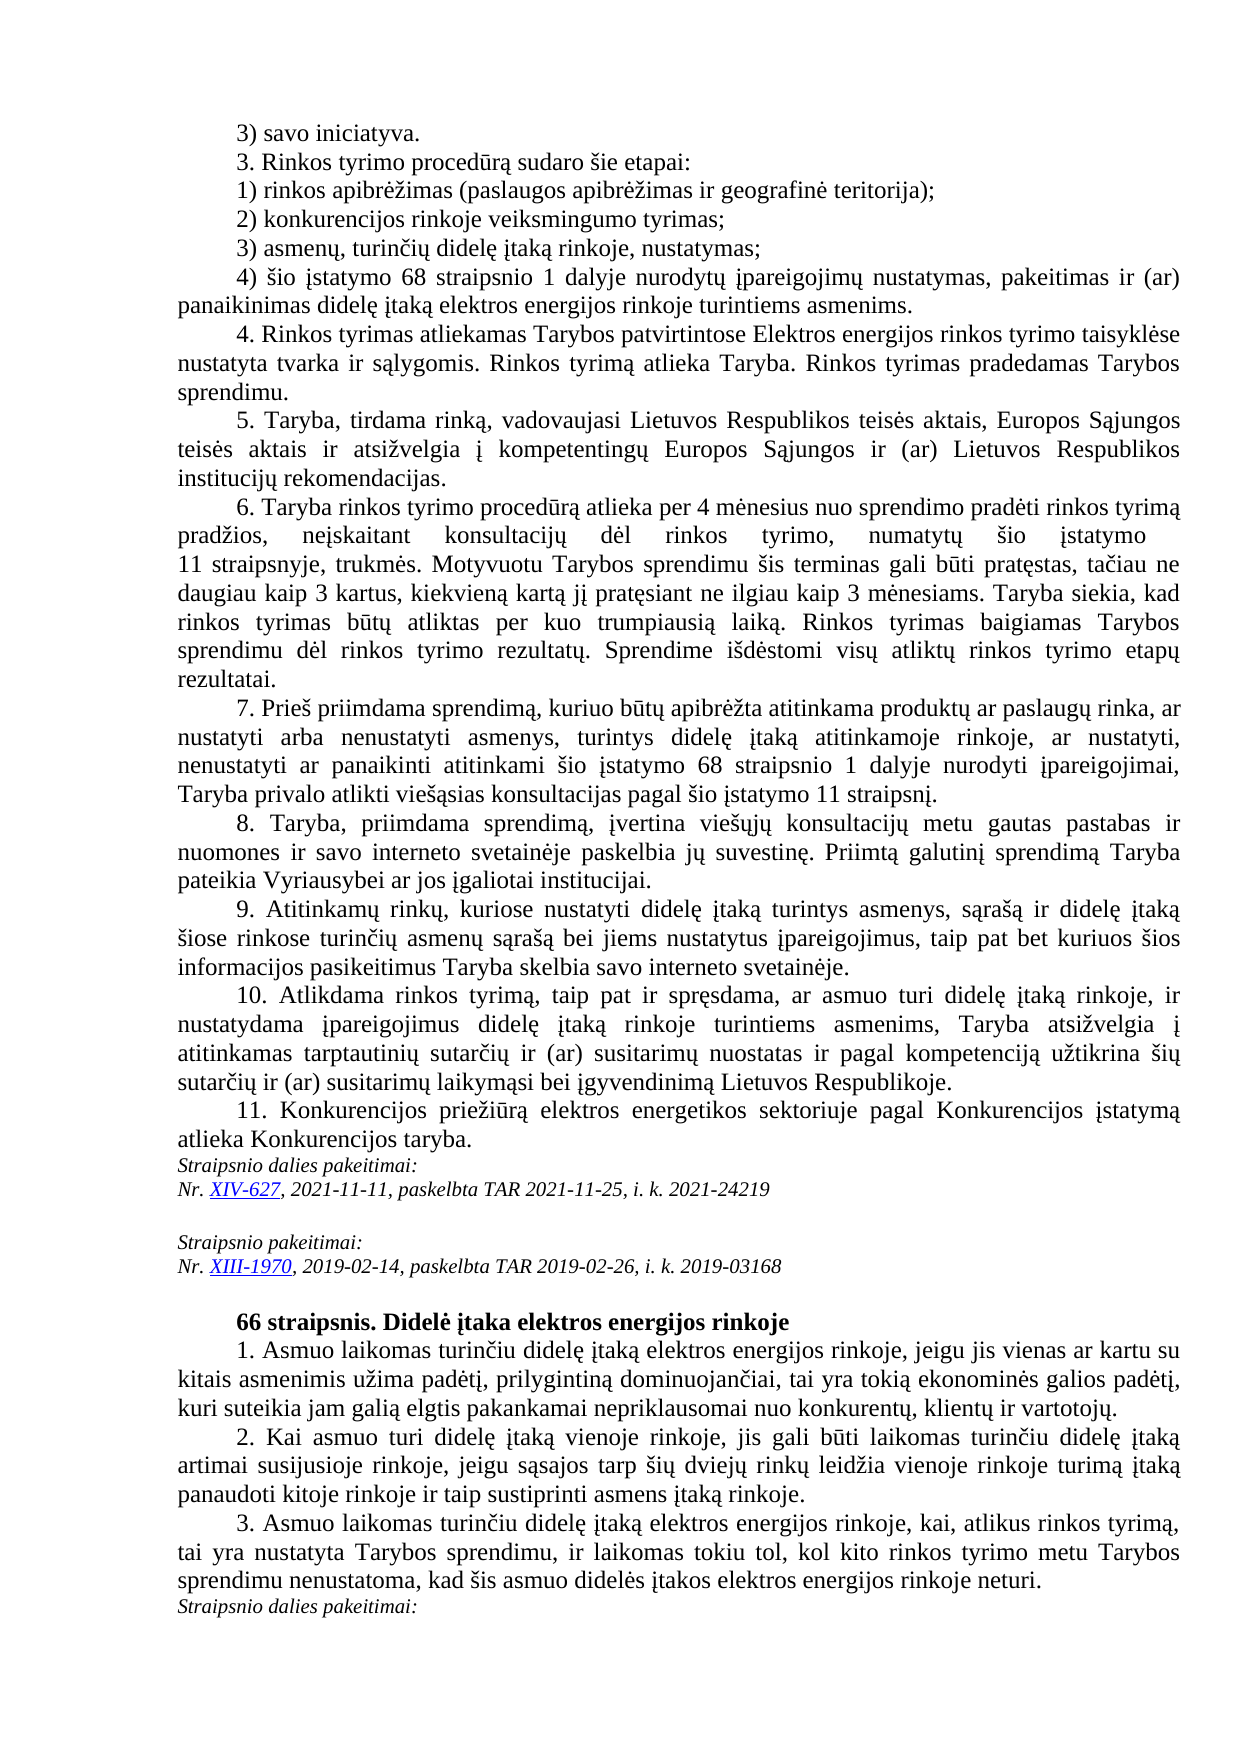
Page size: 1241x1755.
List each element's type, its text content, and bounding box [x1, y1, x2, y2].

text Nr. XIII-1970, 2019-02-14, paskelbta TAR 2019-02-26, i. k. 2019-03168 [177, 1254, 1181, 1278]
text 7. Prieš priimdama sprendimą, kuriuo būtų apibrėžta atitinkama produktų ar paslaugų rinka, ar nustatyti arba nenustatyti asmenys, turintys didelę įtaką atitinkamoje rinkoje, ar nustatyti, nenustatyti ar panaikinti atitinkami šio įstatymo 68 straipsnio 1 dalyje nurodyti įpareigojimai, Taryba privalo atlikti viešąsias konsultacijas pagal šio įstatymo 11 straipsnį. [177, 693, 1181, 808]
text 10. Atlikdama rinkos tyrimą, taip pat ir spręsdama, ar asmuo turi didelę įtaką rinkoje, ir nustatydama įpareigojimus didelę įtaką rinkoje turintiems asmenims, Taryba atsižvelgia į atitinkamas tarptautinių sutarčių ir (ar) susitarimų nuostatas ir pagal kompetenciją užtikrina šių sutarčių ir (ar) susitarimų laikymąsi bei įgyvendinimą Lietuvos Respublikoje. [177, 981, 1181, 1096]
text 6. Taryba rinkos tyrimo procedūrą atlieka per 4 mėnesius nuo sprendimo pradėti rinkos tyrimą pradžios, neįskaitant konsultacijų dėl rinkos tyrimo, numatytų šio įstatymo 11 straipsnyje, trukmės. Motyvuotu Tarybos sprendimu šis terminas gali būti pratęstas, tačiau ne daugiau kaip 3 kartus, kiekvieną kartą jį pratęsiant ne ilgiau kaip 3 mėnesiams. Taryba siekia, kad rinkos tyrimas būtų atliktas per kuo trumpiausią laiką. Rinkos tyrimas baigiamas Tarybos sprendimu dėl rinkos tyrimo rezultatų. Sprendime išdėstomi visų atliktų rinkos tyrimo etapų rezultatai. [177, 492, 1181, 693]
text 66 straipsnis. Didelė įtaka elektros energijos rinkoje [177, 1307, 1181, 1336]
text Nr. XIV-627, 2021-11-11, paskelbta TAR 2021-11-25, i. k. 2021-24219 [177, 1177, 1181, 1201]
text 1. Asmuo laikomas turinčiu didelę įtaką elektros energijos rinkoje, jeigu jis vienas ar kartu su kitais asmenimis užima padėtį, prilygintiną dominuojančiai, tai yra tokią ekonominės galios padėtį, kuri suteikia jam galią elgtis pakankamai nepriklausomai nuo konkurentų, klientų ir vartotojų. [177, 1336, 1181, 1422]
text 3) asmenų, turinčių didelę įtaką rinkoje, nustatymas; [177, 233, 1181, 262]
text 8. Taryba, priimdama sprendimą, įvertina viešųjų konsultacijų metu gautas pastabas ir nuomones ir savo interneto svetainėje paskelbia jų suvestinę. Priimtą galutinį sprendimą Taryba pateikia Vyriausybei ar jos įgaliotai institucijai. [177, 808, 1181, 894]
text 3) savo iniciatyva. [177, 118, 1181, 147]
text 3. Asmuo laikomas turinčiu didelę įtaką elektros energijos rinkoje, kai, atlikus rinkos tyrimą, tai yra nustatyta Tarybos sprendimu, ir laikomas tokiu tol, kol kito rinkos tyrimo metu Tarybos sprendimu nenustatoma, kad šis asmuo didelės įtakos elektros energijos rinkoje neturi. [177, 1508, 1181, 1594]
text 9. Atitinkamų rinkų, kuriose nustatyti didelę įtaką turintys asmenys, sąrašą ir didelę įtaką šiose rinkose turinčių asmenų sąrašą bei jiems nustatytus įpareigojimus, taip pat bet kuriuos šios informacijos pasikeitimus Taryba skelbia savo interneto svetainėje. [177, 894, 1181, 981]
text 1) rinkos apibrėžimas (paslaugos apibrėžimas ir geografinė teritorija); [177, 176, 1181, 204]
text Straipsnio dalies pakeitimai: [177, 1153, 1181, 1177]
text 2) konkurencijos rinkoje veiksmingumo tyrimas; [177, 204, 1181, 233]
text 2. Kai asmuo turi didelę įtaką vienoje rinkoje, jis gali būti laikomas turinčiu didelę įtaką artimai susijusioje rinkoje, jeigu sąsajos tarp šių dviejų rinkų leidžia vienoje rinkoje turimą įtaką panaudoti kitoje rinkoje ir taip sustiprinti asmens įtaką rinkoje. [177, 1422, 1181, 1508]
text 5. Taryba, tirdama rinką, vadovaujasi Lietuvos Respublikos teisės aktais, Europos Sąjungos teisės aktais ir atsižvelgia į kompetentingų Europos Sąjungos ir (ar) Lietuvos Respublikos institucijų rekomendacijas. [177, 406, 1181, 492]
text 4) šio įstatymo 68 straipsnio 1 dalyje nurodytų įpareigojimų nustatymas, pakeitimas ir (ar) panaikinimas didelę įtaką elektros energijos rinkoje turintiems asmenims. [177, 262, 1181, 319]
text Straipsnio dalies pakeitimai: [177, 1594, 1181, 1618]
text 11. Konkurencijos priežiūrą elektros energetikos sektoriuje pagal Konkurencijos įstatymą atlieka Konkurencijos taryba. [177, 1096, 1181, 1153]
text Straipsnio pakeitimai: [177, 1230, 1181, 1254]
text 3. Rinkos tyrimo procedūrą sudaro šie etapai: [177, 147, 1181, 176]
text 4. Rinkos tyrimas atliekamas Tarybos patvirtintose Elektros energijos rinkos tyrimo taisyklėse nustatyta tvarka ir sąlygomis. Rinkos tyrimą atlieka Taryba. Rinkos tyrimas pradedamas Tarybos sprendimu. [177, 319, 1181, 406]
